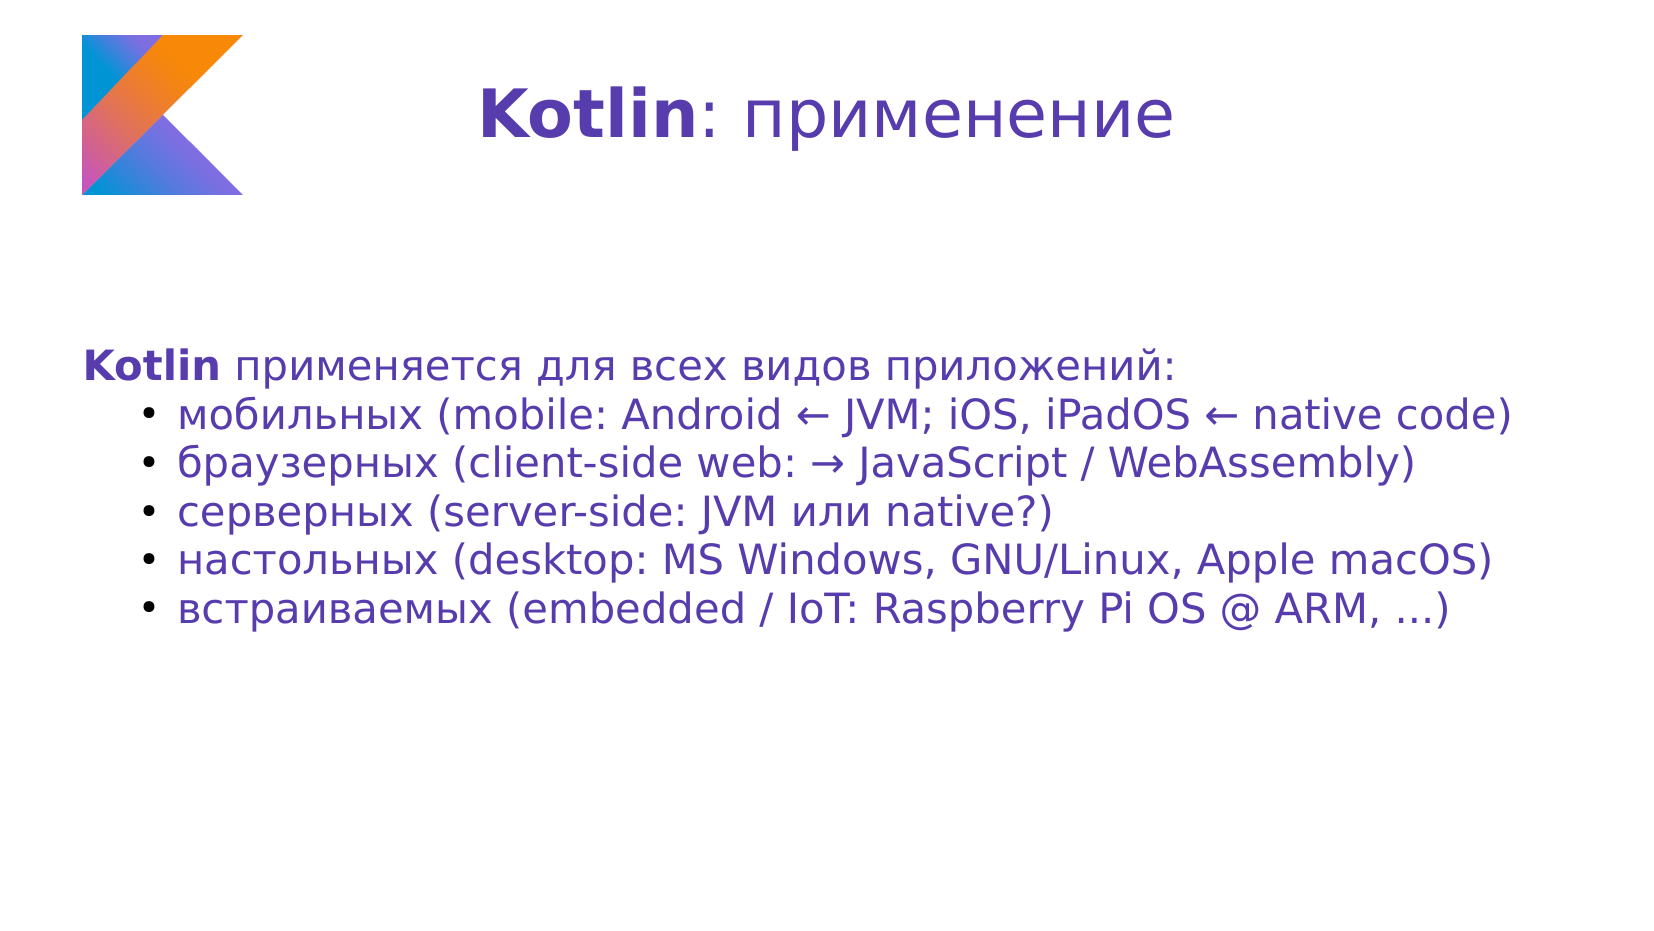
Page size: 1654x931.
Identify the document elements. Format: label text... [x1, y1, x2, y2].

picture [82, 35, 243, 195]
title Kotlin: применение [243, 37, 1571, 193]
subtitle Kotlin применяется для всех видов приложений: мобильных (mobile: Android ← JVM; iOS, iPadOS ← native code) браузерных (client-side web: → JavaScript / WebAssembly) серверных (server-side: JVM или native?) настольных (desktop: MS Windows, GNU/Linux, Apple macOS) встраиваемых (embedded / IoT: Raspberry Pi OS @ ARM, ...) [82, 217, 1571, 757]
